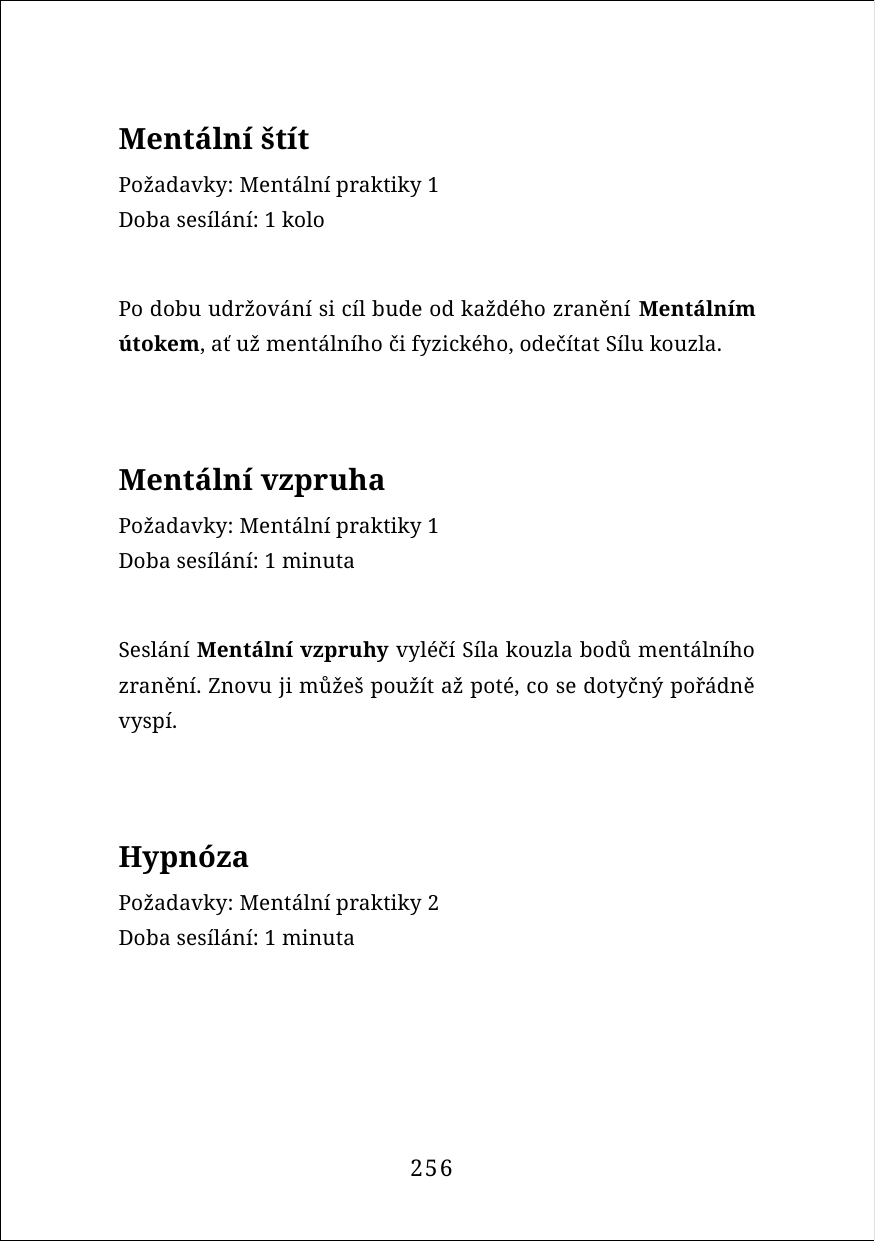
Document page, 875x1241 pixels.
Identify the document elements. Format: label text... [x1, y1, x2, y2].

text Požadavky: Mentální praktiky 2 Doba sesílání: 1 minuta [118, 888, 756, 987]
text Požadavky: Mentální praktiky 1 Doba sesílání: 1 kolo [118, 170, 756, 269]
subtitle Mentální štít [118, 118, 756, 158]
text Po dobu udržování si cíl bude od každého zranění Mentálním útokem, ať už mentálního či fyzického, odečítat Sílu kouzla. [118, 294, 756, 358]
subtitle Hypnóza [118, 836, 756, 876]
text Požadavky: Mentální praktiky 1 Doba sesílání: 1 minuta [118, 511, 756, 611]
text Seslání Mentální vzpruhy vyléčí Síla kouzla bodů mentálního zranění. Znovu ji můžeš použít až poté, co se dotyčný pořádně vyspí. [118, 635, 756, 735]
subtitle Mentální vzpruha [118, 459, 756, 499]
